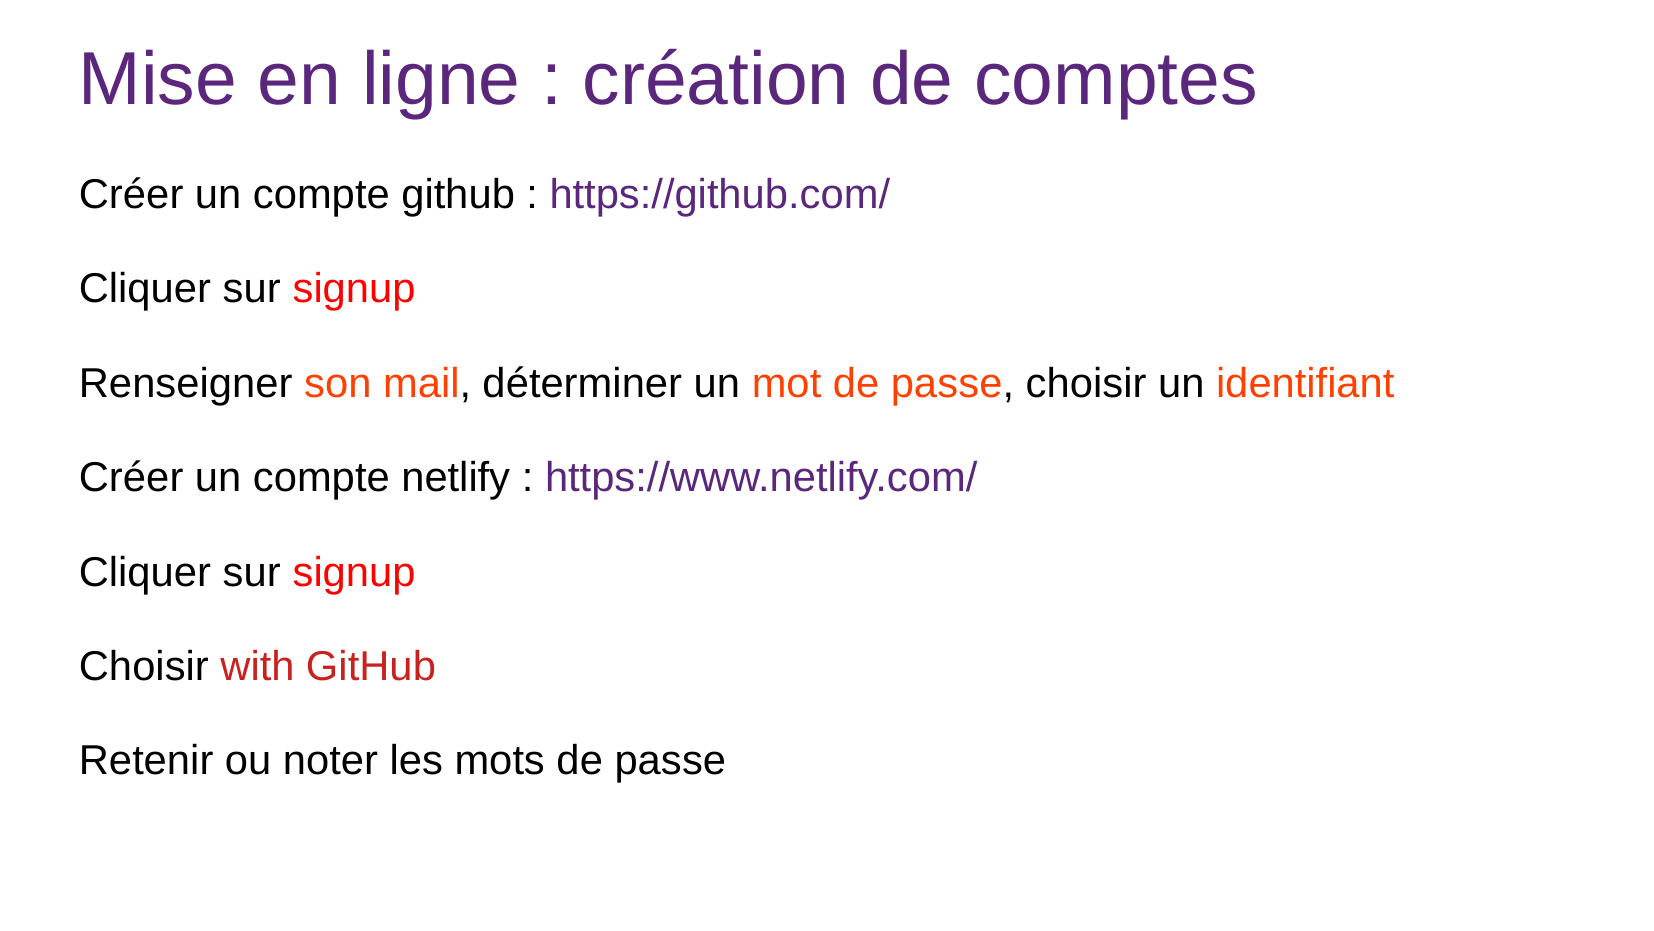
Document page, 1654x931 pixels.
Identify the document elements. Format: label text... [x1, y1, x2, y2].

title Mise en ligne : création de comptes [78, 36, 1556, 147]
text_box Créer un compte github : https://github.com/ Cliquer sur signup Renseigner son mail, déterminer un mot de passe, choisir un identifiant Créer un compte netlify : https://www.netlify.com/ Cliquer sur signup Choisir with GitHub Retenir ou noter les mots de passe [78, 147, 1595, 857]
